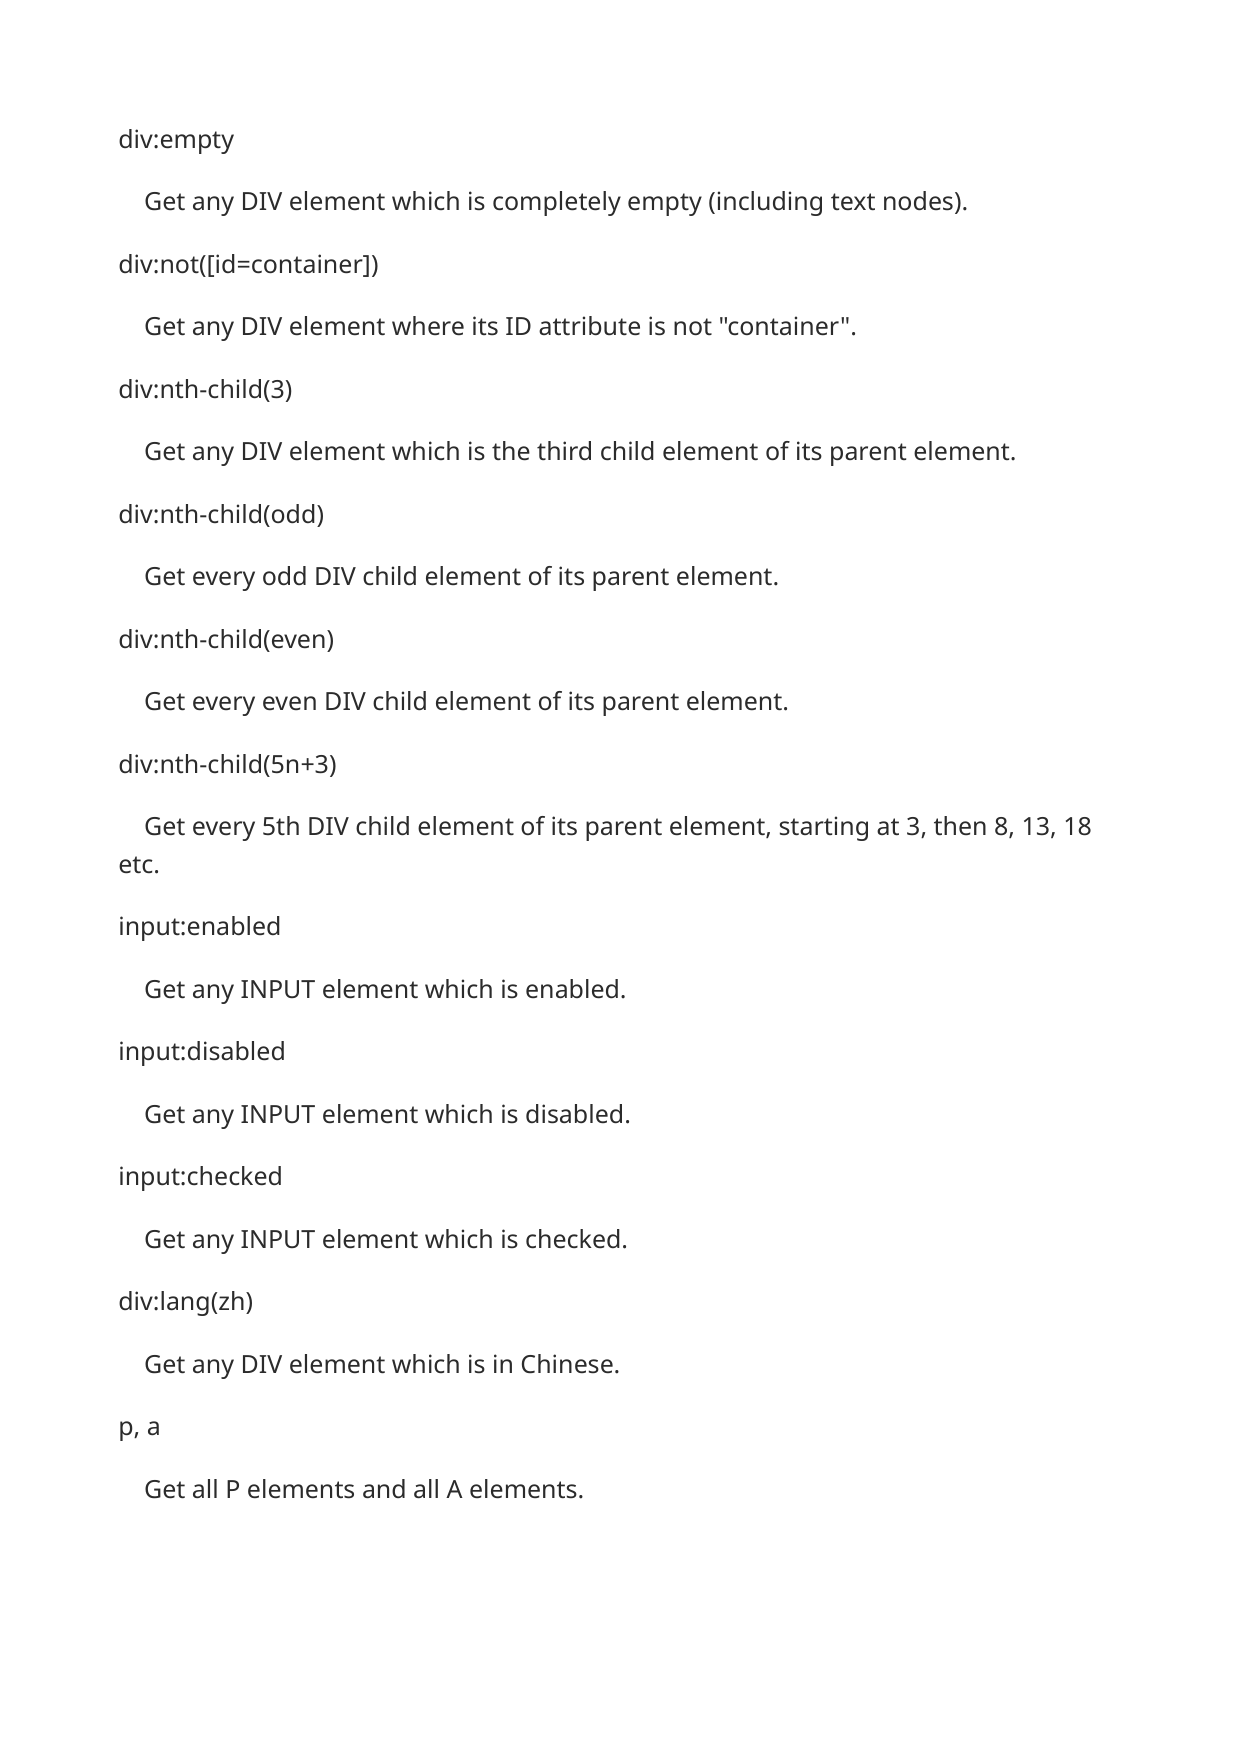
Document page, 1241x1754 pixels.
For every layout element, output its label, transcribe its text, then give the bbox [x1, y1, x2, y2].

text Get all P elements and all A elements. [118, 1468, 1122, 1506]
text div:nth-child(odd) [118, 493, 1122, 531]
text div:lang(zh) [118, 1281, 1122, 1318]
text div:nth-child(3) [118, 368, 1122, 406]
text Get any DIV element where its ID attribute is not "container". [118, 306, 1122, 343]
text Get any DIV element which is completely empty (including text nodes). [118, 181, 1122, 218]
text div:nth-child(5n+3) [118, 743, 1122, 781]
text input:checked [118, 1156, 1122, 1193]
text Get any INPUT element which is disabled. [118, 1093, 1122, 1131]
text Get every 5th DIV child element of its parent element, starting at 3, then 8, 13, 18 etc. [118, 806, 1122, 881]
text div:nth-child(even) [118, 618, 1122, 656]
text div:not([id=container]) [118, 243, 1122, 281]
text p, a [118, 1406, 1122, 1443]
text input:enabled [118, 906, 1122, 943]
text Get every odd DIV child element of its parent element. [118, 556, 1122, 593]
text div:empty [118, 118, 1122, 156]
text Get any INPUT element which is checked. [118, 1218, 1122, 1256]
text Get every even DIV child element of its parent element. [118, 681, 1122, 718]
text Get any DIV element which is in Chinese. [118, 1343, 1122, 1381]
text input:disabled [118, 1031, 1122, 1068]
text Get any INPUT element which is enabled. [118, 968, 1122, 1006]
text Get any DIV element which is the third child element of its parent element. [118, 431, 1122, 468]
